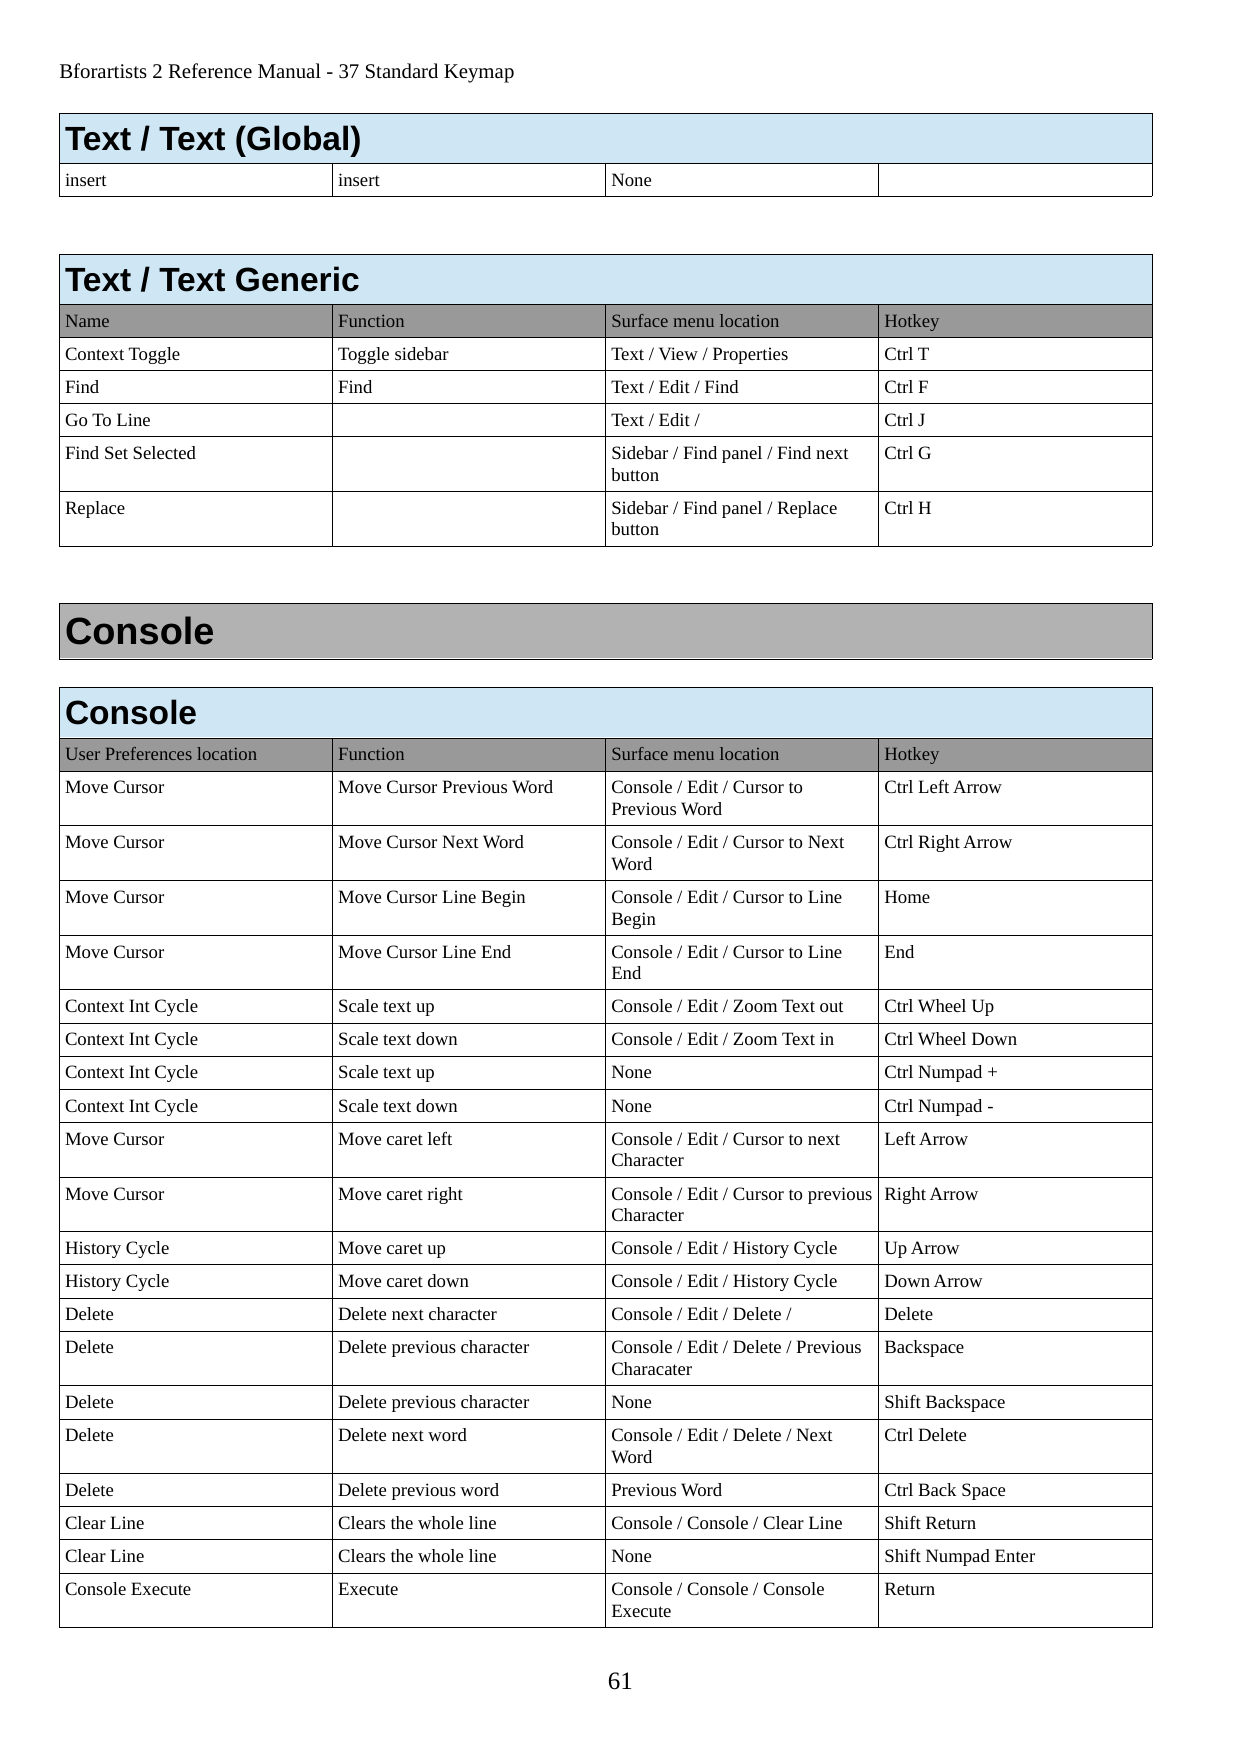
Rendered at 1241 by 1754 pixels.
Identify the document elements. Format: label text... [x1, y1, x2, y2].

table_cell None [606, 164, 878, 196]
table_cell Shift Backspace [879, 1386, 1152, 1418]
table_cell Ctrl Numpad - [879, 1090, 1152, 1122]
table_cell Move Cursor Line Begin [333, 881, 605, 935]
table_cell Console / Edit / Cursor to previous Character [606, 1178, 878, 1231]
table_cell Ctrl Wheel Up [879, 990, 1152, 1022]
table_cell Move Cursor [60, 1178, 332, 1231]
table_cell Console / Edit / History Cycle [606, 1265, 878, 1297]
table_cell Scale text down [333, 1090, 605, 1122]
table_cell Console / Edit / Zoom Text out [606, 990, 878, 1022]
table_header Console [60, 604, 1152, 658]
table_cell Console / Edit / Delete / Next Word [606, 1420, 878, 1473]
table_header Text / Text Generic [60, 255, 1152, 304]
table_cell Move Cursor [60, 772, 332, 825]
table_cell Delete [60, 1474, 332, 1506]
table_cell Delete [60, 1299, 332, 1331]
table_cell Left Arrow [879, 1123, 1152, 1177]
table_cell Ctrl Numpad + [879, 1057, 1152, 1089]
table_cell End [879, 936, 1152, 989]
table_cell Delete previous character [333, 1332, 605, 1385]
table_cell Clear Line [60, 1507, 332, 1539]
table_cell Move caret up [333, 1232, 605, 1264]
table_cell Move Cursor [60, 826, 332, 880]
table_cell Context Int Cycle [60, 990, 332, 1022]
table_cell Ctrl Left Arrow [879, 772, 1152, 825]
table_cell Find Set Selected [60, 437, 332, 491]
table_cell Clears the whole line [333, 1507, 605, 1539]
table_cell [333, 437, 605, 491]
table_cell Sidebar / Find panel / Find next button [606, 437, 878, 491]
table_cell None [606, 1057, 878, 1089]
table_cell Name [60, 305, 332, 337]
table_cell Scale text up [333, 1057, 605, 1089]
table_cell Delete next word [333, 1420, 605, 1473]
table_cell Console / Console / Console Execute [606, 1574, 878, 1627]
table_cell Sidebar / Find panel / Replace button [606, 492, 878, 546]
table_cell Down Arrow [879, 1265, 1152, 1297]
table_cell Shift Numpad Enter [879, 1540, 1152, 1572]
table_cell Console / Edit / Cursor to Line Begin [606, 881, 878, 935]
table_cell Ctrl Delete [879, 1420, 1152, 1473]
table_cell Delete previous character [333, 1386, 605, 1418]
table_cell Console / Edit / Cursor to Line End [606, 936, 878, 989]
table_cell Surface menu location [606, 305, 878, 337]
table_cell None [606, 1090, 878, 1122]
table_cell Move Cursor [60, 1123, 332, 1177]
table_cell [333, 492, 605, 546]
table_cell Delete next character [333, 1299, 605, 1331]
table_cell Hotkey [879, 305, 1152, 337]
table_header Console [60, 688, 1152, 737]
table_cell Move Cursor Previous Word [333, 772, 605, 825]
table_cell Surface menu location [606, 739, 878, 771]
table_cell Backspace [879, 1332, 1152, 1385]
table_cell Return [879, 1574, 1152, 1627]
table_cell [879, 164, 1152, 196]
table_cell Move Cursor Line End [333, 936, 605, 989]
table_cell Function [333, 739, 605, 771]
table_cell Console / Console / Clear Line [606, 1507, 878, 1539]
table_cell Console Execute [60, 1574, 332, 1627]
table_cell Console / Edit / History Cycle [606, 1232, 878, 1264]
table_header Text / Text (Global) [60, 114, 1152, 163]
table_cell None [606, 1386, 878, 1418]
table_cell [333, 404, 605, 436]
table_cell Context Toggle [60, 338, 332, 370]
table_cell Function [333, 305, 605, 337]
table_cell Delete [879, 1299, 1152, 1331]
table_cell Previous Word [606, 1474, 878, 1506]
table_cell Context Int Cycle [60, 1024, 332, 1056]
table_cell Console / Edit / Cursor to Previous Word [606, 772, 878, 825]
table_cell Execute [333, 1574, 605, 1627]
table_cell Ctrl H [879, 492, 1152, 546]
table_cell Console / Edit / Cursor to next Character [606, 1123, 878, 1177]
table_cell Move Cursor [60, 881, 332, 935]
table_cell Clears the whole line [333, 1540, 605, 1572]
table_cell Hotkey [879, 739, 1152, 771]
table_cell Replace [60, 492, 332, 546]
table_cell Ctrl G [879, 437, 1152, 491]
table_cell Move caret left [333, 1123, 605, 1177]
table_cell Move Cursor Next Word [333, 826, 605, 880]
table_cell Delete [60, 1420, 332, 1473]
table_cell None [606, 1540, 878, 1572]
table_cell History Cycle [60, 1265, 332, 1297]
table_cell Up Arrow [879, 1232, 1152, 1264]
table_cell insert [60, 164, 332, 196]
table_cell Context Int Cycle [60, 1090, 332, 1122]
table_cell Console / Edit / Cursor to Next Word [606, 826, 878, 880]
table_cell Toggle sidebar [333, 338, 605, 370]
table_cell Scale text up [333, 990, 605, 1022]
table_cell Text / Edit / Find [606, 371, 878, 403]
table_cell Console / Edit / Delete / [606, 1299, 878, 1331]
table_cell Find [333, 371, 605, 403]
table_cell Text / View / Properties [606, 338, 878, 370]
table_cell History Cycle [60, 1232, 332, 1264]
table_cell Move Cursor [60, 936, 332, 989]
table_cell Ctrl F [879, 371, 1152, 403]
table_cell Move caret down [333, 1265, 605, 1297]
table_cell Console / Edit / Delete / Previous Characater [606, 1332, 878, 1385]
table_cell Move caret right [333, 1178, 605, 1231]
table_cell Delete [60, 1386, 332, 1418]
table_cell Home [879, 881, 1152, 935]
table_cell User Preferences location [60, 739, 332, 771]
table_cell Clear Line [60, 1540, 332, 1572]
table_cell Console / Edit / Zoom Text in [606, 1024, 878, 1056]
table_cell Context Int Cycle [60, 1057, 332, 1089]
table_cell Right Arrow [879, 1178, 1152, 1231]
table_cell Delete previous word [333, 1474, 605, 1506]
table_cell Ctrl Right Arrow [879, 826, 1152, 880]
table_cell Shift Return [879, 1507, 1152, 1539]
table_cell Ctrl Back Space [879, 1474, 1152, 1506]
table_cell Scale text down [333, 1024, 605, 1056]
table_cell Delete [60, 1332, 332, 1385]
table_cell Go To Line [60, 404, 332, 436]
table_cell Find [60, 371, 332, 403]
table_cell insert [333, 164, 605, 196]
table_cell Ctrl J [879, 404, 1152, 436]
table_cell Ctrl Wheel Down [879, 1024, 1152, 1056]
table_cell Ctrl T [879, 338, 1152, 370]
table_cell Text / Edit / [606, 404, 878, 436]
